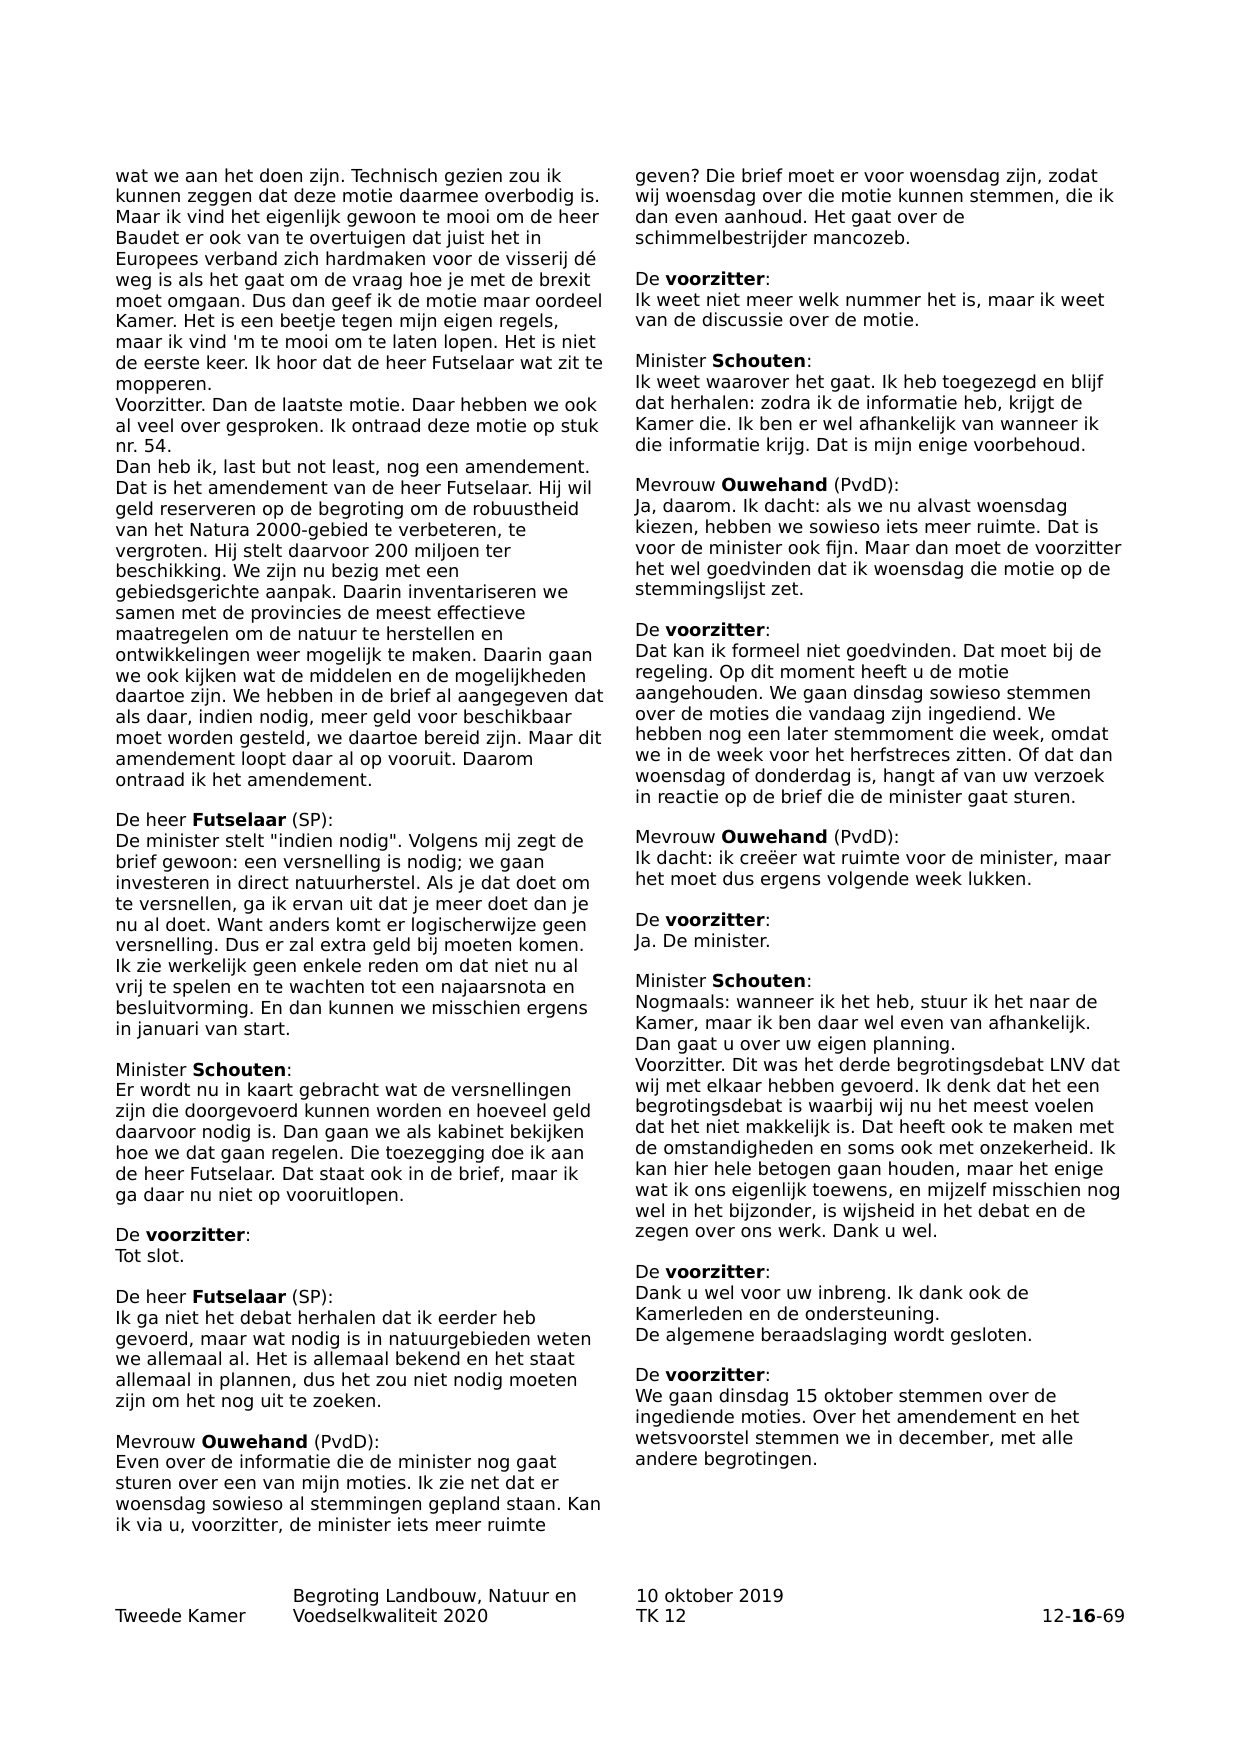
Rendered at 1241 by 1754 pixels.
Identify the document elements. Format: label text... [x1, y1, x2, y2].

text De voorzitter: [635, 910, 1125, 931]
text Minister Schouten: [115, 1059, 605, 1080]
text Tot slot. [115, 1246, 605, 1267]
text wat we aan het doen zijn. Technisch gezien zou ik kunnen zeggen dat deze motie daarmee overbodig is. Maar ik vind het eigenlijk gewoon te mooi om de heer Baudet er ook van te overtuigen dat juist het in Europees verband zich hardmaken voor de visserij dé weg is als het gaat om de vraag hoe je met de brexit moet omgaan. Dus dan geef ik de motie maar oordeel Kamer. Het is een beetje tegen mijn eigen regels, maar ik vind 'm te mooi om te laten lopen. Het is niet de eerste keer. Ik hoor dat de heer Futselaar wat zit te mopperen. [115, 165, 605, 394]
text Minister Schouten: [635, 971, 1125, 992]
text De heer Futselaar (SP): [115, 810, 605, 831]
text Ja, daarom. Ik dacht: als we nu alvast woensdag kiezen, hebben we sowieso iets meer ruimte. Dat is voor de minister ook fijn. Maar dan moet de voorzitter het wel goedvinden dat ik woensdag die motie op de stemmingslijst zet. [635, 496, 1125, 600]
text Dat kan ik formeel niet goedvinden. Dat moet bij de regeling. Op dit moment heeft u de motie aangehouden. We gaan dinsdag sowieso stemmen over de moties die vandaag zijn ingediend. We hebben nog een later stemmoment die week, omdat we in de week voor het herfstreces zitten. Of dat dan woensdag of donderdag is, hangt af van uw verzoek in reactie op de brief die de minister gaat sturen. [635, 641, 1125, 807]
text Minister Schouten: [635, 351, 1125, 372]
text Ik weet niet meer welk nummer het is, maar ik weet van de discussie over de motie. [635, 289, 1125, 331]
text Ik ga niet het debat herhalen dat ik eerder heb gevoerd, maar wat nodig is in natuurgebieden weten we allemaal al. Het is allemaal bekend en het staat allemaal in plannen, dus het zou niet nodig moeten zijn om het nog uit te zoeken. [115, 1307, 605, 1412]
text De voorzitter: [115, 1225, 605, 1246]
text De voorzitter: [635, 620, 1125, 641]
text De algemene beraadslaging wordt gesloten. [635, 1324, 1125, 1345]
text Dan heb ik, last but not least, nog een amendement. Dat is het amendement van de heer Futselaar. Hij wil geld reserveren op de begroting om de robuustheid van het Natura 2000-gebied te verbeteren, te vergroten. Hij stelt daarvoor 200 miljoen ter beschikking. We zijn nu bezig met een gebiedsgerichte aanpak. Daarin inventariseren we samen met de provincies de meest effectieve maatregelen om de natuur te herstellen en ontwikkelingen weer mogelijk te maken. Daarin gaan we ook kijken wat de middelen en de mogelijkheden daartoe zijn. We hebben in de brief al aangegeven dat als daar, indien nodig, meer geld voor beschikbaar moet worden gesteld, we daartoe bereid zijn. Maar dit amendement loopt daar al op vooruit. Daarom ontraad ik het amendement. [115, 457, 605, 790]
text Even over de informatie die de minister nog gaat sturen over een van mijn moties. Ik zie net dat er woensdag sowieso al stemmingen gepland staan. Kan ik via u, voorzitter, de minister iets meer ruimte [115, 1452, 605, 1536]
text De minister stelt "indien nodig". Volgens mij zegt de brief gewoon: een versnelling is nodig; we gaan investeren in direct natuurherstel. Als je dat doet om te versnellen, ga ik ervan uit dat je meer doet dan je nu al doet. Want anders komt er logischerwijze geen versnelling. Dus er zal extra geld bij moeten komen. Ik zie werkelijk geen enkele reden om dat niet nu al vrij te spelen en te wachten tot een najaarsnota en besluitvorming. En dan kunnen we misschien ergens in januari van start. [115, 831, 605, 1039]
text Ja. De minister. [635, 931, 1125, 951]
text De voorzitter: [635, 269, 1125, 289]
text geven? Die brief moet er voor woensdag zijn, zodat wij woensdag over die motie kunnen stemmen, die ik dan even aanhoud. Het gaat over de schimmelbestrijder mancozeb. [635, 165, 1125, 249]
text Mevrouw Ouwehand (PvdD): [635, 827, 1125, 848]
text Ik weet waarover het gaat. Ik heb toegezegd en blijf dat herhalen: zodra ik de informatie heb, krijgt de Kamer die. Ik ben er wel afhankelijk van wanneer ik die informatie krijg. Dat is mijn enige voorbehoud. [635, 372, 1125, 455]
text De heer Futselaar (SP): [115, 1287, 605, 1307]
text Nogmaals: wanneer ik het heb, stuur ik het naar de Kamer, maar ik ben daar wel even van afhankelijk. Dan gaat u over uw eigen planning. [635, 992, 1125, 1054]
text Mevrouw Ouwehand (PvdD): [115, 1432, 605, 1452]
text Mevrouw Ouwehand (PvdD): [635, 475, 1125, 496]
text Voorzitter. Dan de laatste motie. Daar hebben we ook al veel over gesproken. Ik ontraad deze motie op stuk nr. 54. [115, 394, 605, 457]
text Voorzitter. Dit was het derde begrotingsdebat LNV dat wij met elkaar hebben gevoerd. Ik denk dat het een begrotingsdebat is waarbij wij nu het meest voelen dat het niet makkelijk is. Dat heeft ook te maken met de omstandigheden en soms ook met onzekerheid. Ik kan hier hele betogen gaan houden, maar het enige wat ik ons eigenlijk toewens, en mijzelf misschien nog wel in het bijzonder, is wijsheid in het debat en de zegen over ons werk. Dank u wel. [635, 1054, 1125, 1242]
text Er wordt nu in kaart gebracht wat de versnellingen zijn die doorgevoerd kunnen worden en hoeveel geld daarvoor nodig is. Dan gaan we als kabinet bekijken hoe we dat gaan regelen. Die toezegging doe ik aan de heer Futselaar. Dat staat ook in de brief, maar ik ga daar nu niet op vooruitlopen. [115, 1080, 605, 1205]
text Ik dacht: ik creëer wat ruimte voor de minister, maar het moet dus ergens volgende week lukken. [635, 848, 1125, 890]
text De voorzitter: [635, 1365, 1125, 1386]
text Dank u wel voor uw inbreng. Ik dank ook de Kamerleden en de ondersteuning. [635, 1283, 1125, 1324]
text De voorzitter: [635, 1262, 1125, 1283]
text We gaan dinsdag 15 oktober stemmen over de ingediende moties. Over het amendement en het wetsvoorstel stemmen we in december, met alle andere begrotingen. [635, 1386, 1125, 1469]
